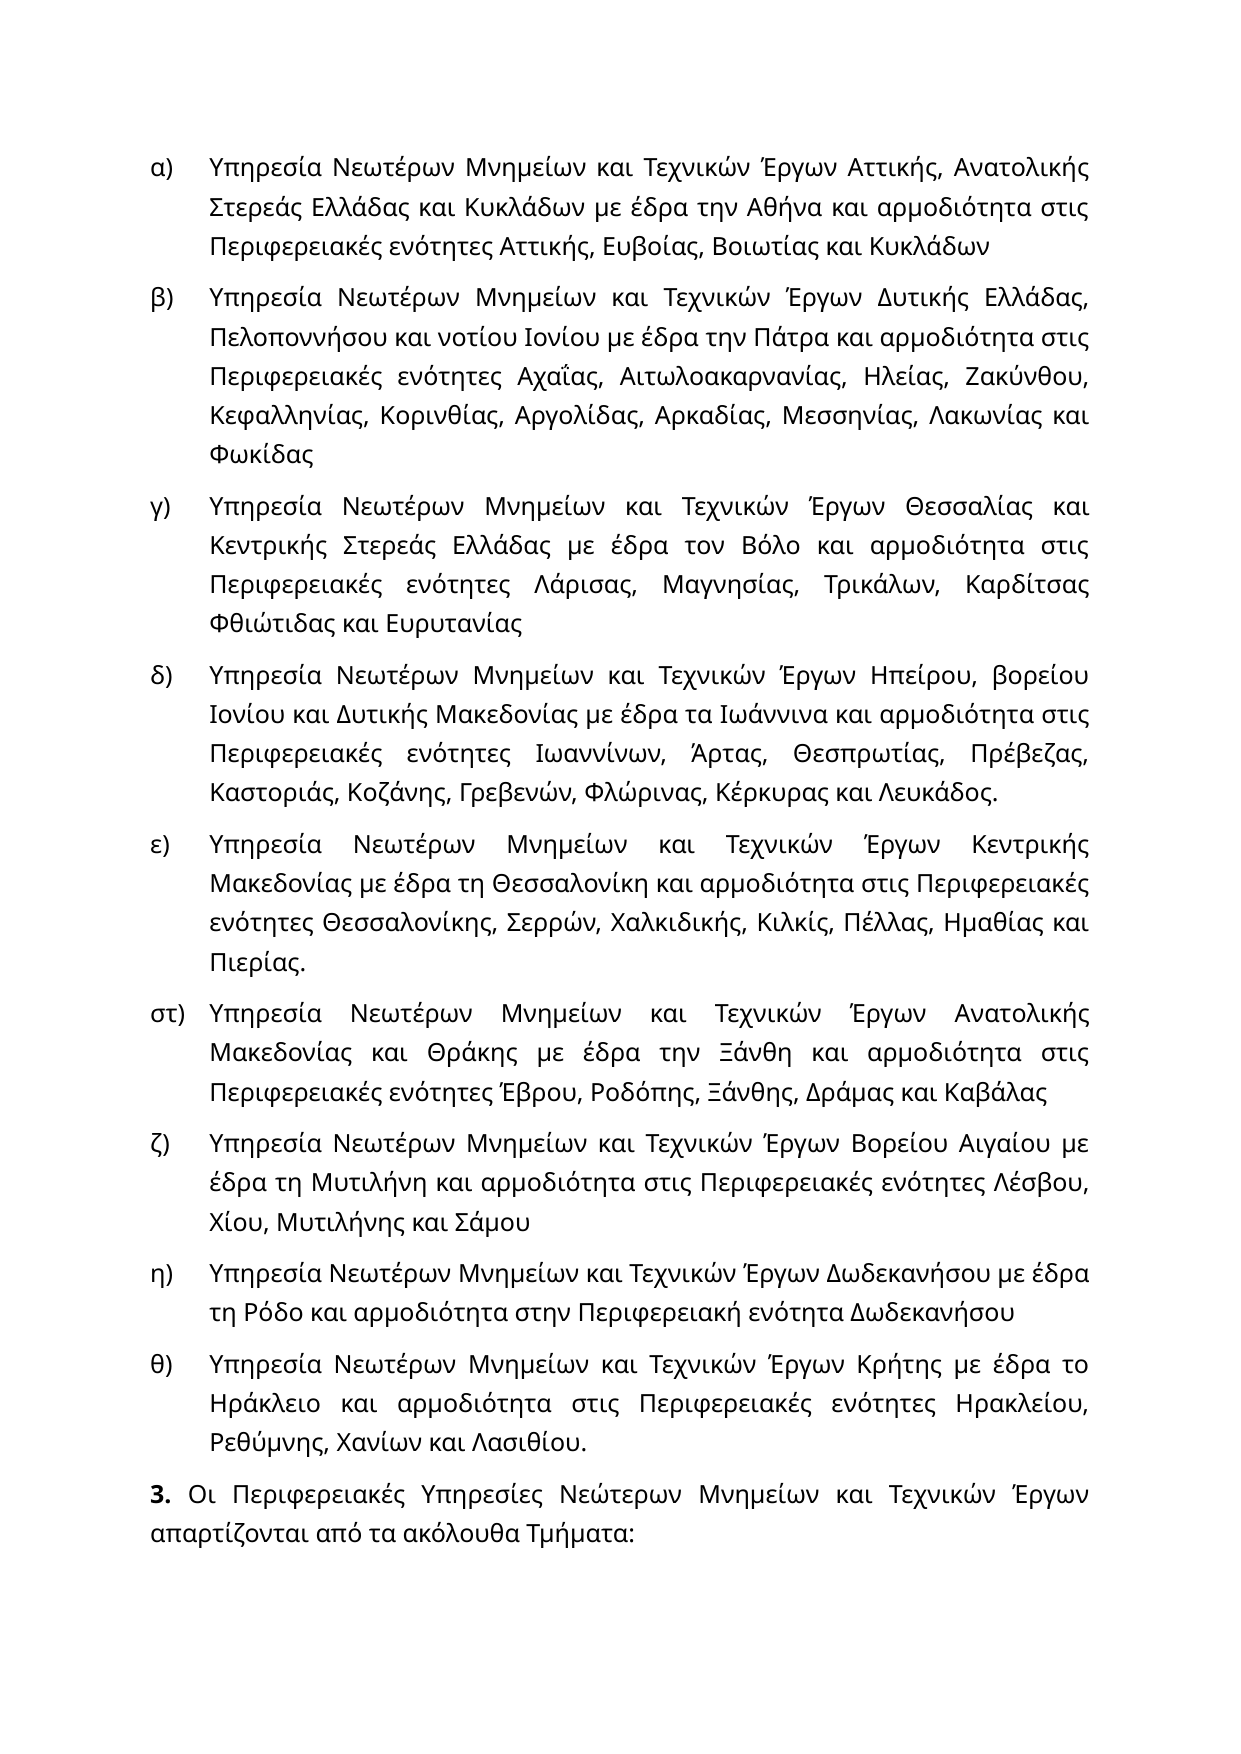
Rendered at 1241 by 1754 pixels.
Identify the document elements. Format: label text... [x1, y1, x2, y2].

list δ) Υπηρεσία Νεωτέρων Μνημείων και Τεχνικών Έργων Ηπείρου, βορείου Ιονίου και Δυτικής Μακεδονίας με έδρα τα Ιωάννινα και αρμοδιότητα στις Περιφερειακές ενότητες Ιωαννίνων, Άρτας, Θεσπρωτίας, Πρέβεζας, Καστοριάς, Κοζάνης, Γρεβενών, Φλώρινας, Κέρκυρας και Λευκάδος. [150, 657, 1090, 809]
list η) Υπηρεσία Νεωτέρων Μνημείων και Τεχνικών Έργων Δωδεκανήσου με έδρα τη Ρόδο και αρμοδιότητα στην Περιφερειακή ενότητα Δωδεκανήσου [150, 1256, 1090, 1329]
list ζ) Υπηρεσία Νεωτέρων Μνημείων και Τεχνικών Έργων Βορείου Αιγαίου με έδρα τη Μυτιλήνη και αρμοδιότητα στις Περιφερειακές ενότητες Λέσβου, Χίου, Μυτιλήνης και Σάμου [150, 1126, 1090, 1238]
list α) Υπηρεσία Νεωτέρων Μνημείων και Τεχνικών Έργων Αττικής, Ανατολικής Στερεάς Ελλάδας και Κυκλάδων με έδρα την Αθήνα και αρμοδιότητα στις Περιφερειακές ενότητες Αττικής, Ευβοίας, Βοιωτίας και Κυκλάδων [150, 150, 1090, 262]
list στ) Υπηρεσία Νεωτέρων Μνημείων και Τεχνικών Έργων Ανατολικής Μακεδονίας και Θράκης με έδρα την Ξάνθη και αρμοδιότητα στις Περιφερειακές ενότητες Έβρου, Ροδόπης, Ξάνθης, Δράμας και Καβάλας [150, 996, 1090, 1108]
list ε) Υπηρεσία Νεωτέρων Μνημείων και Τεχνικών Έργων Κεντρικής Μακεδονίας με έδρα τη Θεσσαλονίκη και αρμοδιότητα στις Περιφερειακές ενότητες Θεσσαλονίκης, Σερρών, Χαλκιδικής, Κιλκίς, Πέλλας, Ημαθίας και Πιερίας. [150, 827, 1090, 978]
text 3. Οι Περιφερειακές Υπηρεσίες Νεώτερων Μνημείων και Τεχνικών Έργων απαρτίζονται από τα ακόλουθα Τμήματα: [150, 1477, 1090, 1550]
list β) Υπηρεσία Νεωτέρων Μνημείων και Τεχνικών Έργων Δυτικής Ελλάδας, Πελοποννήσου και νοτίου Ιονίου με έδρα την Πάτρα και αρμοδιότητα στις Περιφερειακές ενότητες Αχαΐας, Αιτωλοακαρνανίας, Ηλείας, Ζακύνθου, Κεφαλληνίας, Κορινθίας, Αργολίδας, Αρκαδίας, Μεσσηνίας, Λακωνίας και Φωκίδας [150, 280, 1090, 471]
list θ) Υπηρεσία Νεωτέρων Μνημείων και Τεχνικών Έργων Κρήτης με έδρα το Ηράκλειο και αρμοδιότητα στις Περιφερειακές ενότητες Ηρακλείου, Ρεθύμνης, Χανίων και Λασιθίου. [150, 1347, 1090, 1459]
list γ) Υπηρεσία Νεωτέρων Μνημείων και Τεχνικών Έργων Θεσσαλίας και Κεντρικής Στερεάς Ελλάδας με έδρα τον Βόλο και αρμοδιότητα στις Περιφερειακές ενότητες Λάρισας, Μαγνησίας, Τρικάλων, Καρδίτσας Φθιώτιδας και Ευρυτανίας [150, 488, 1090, 640]
